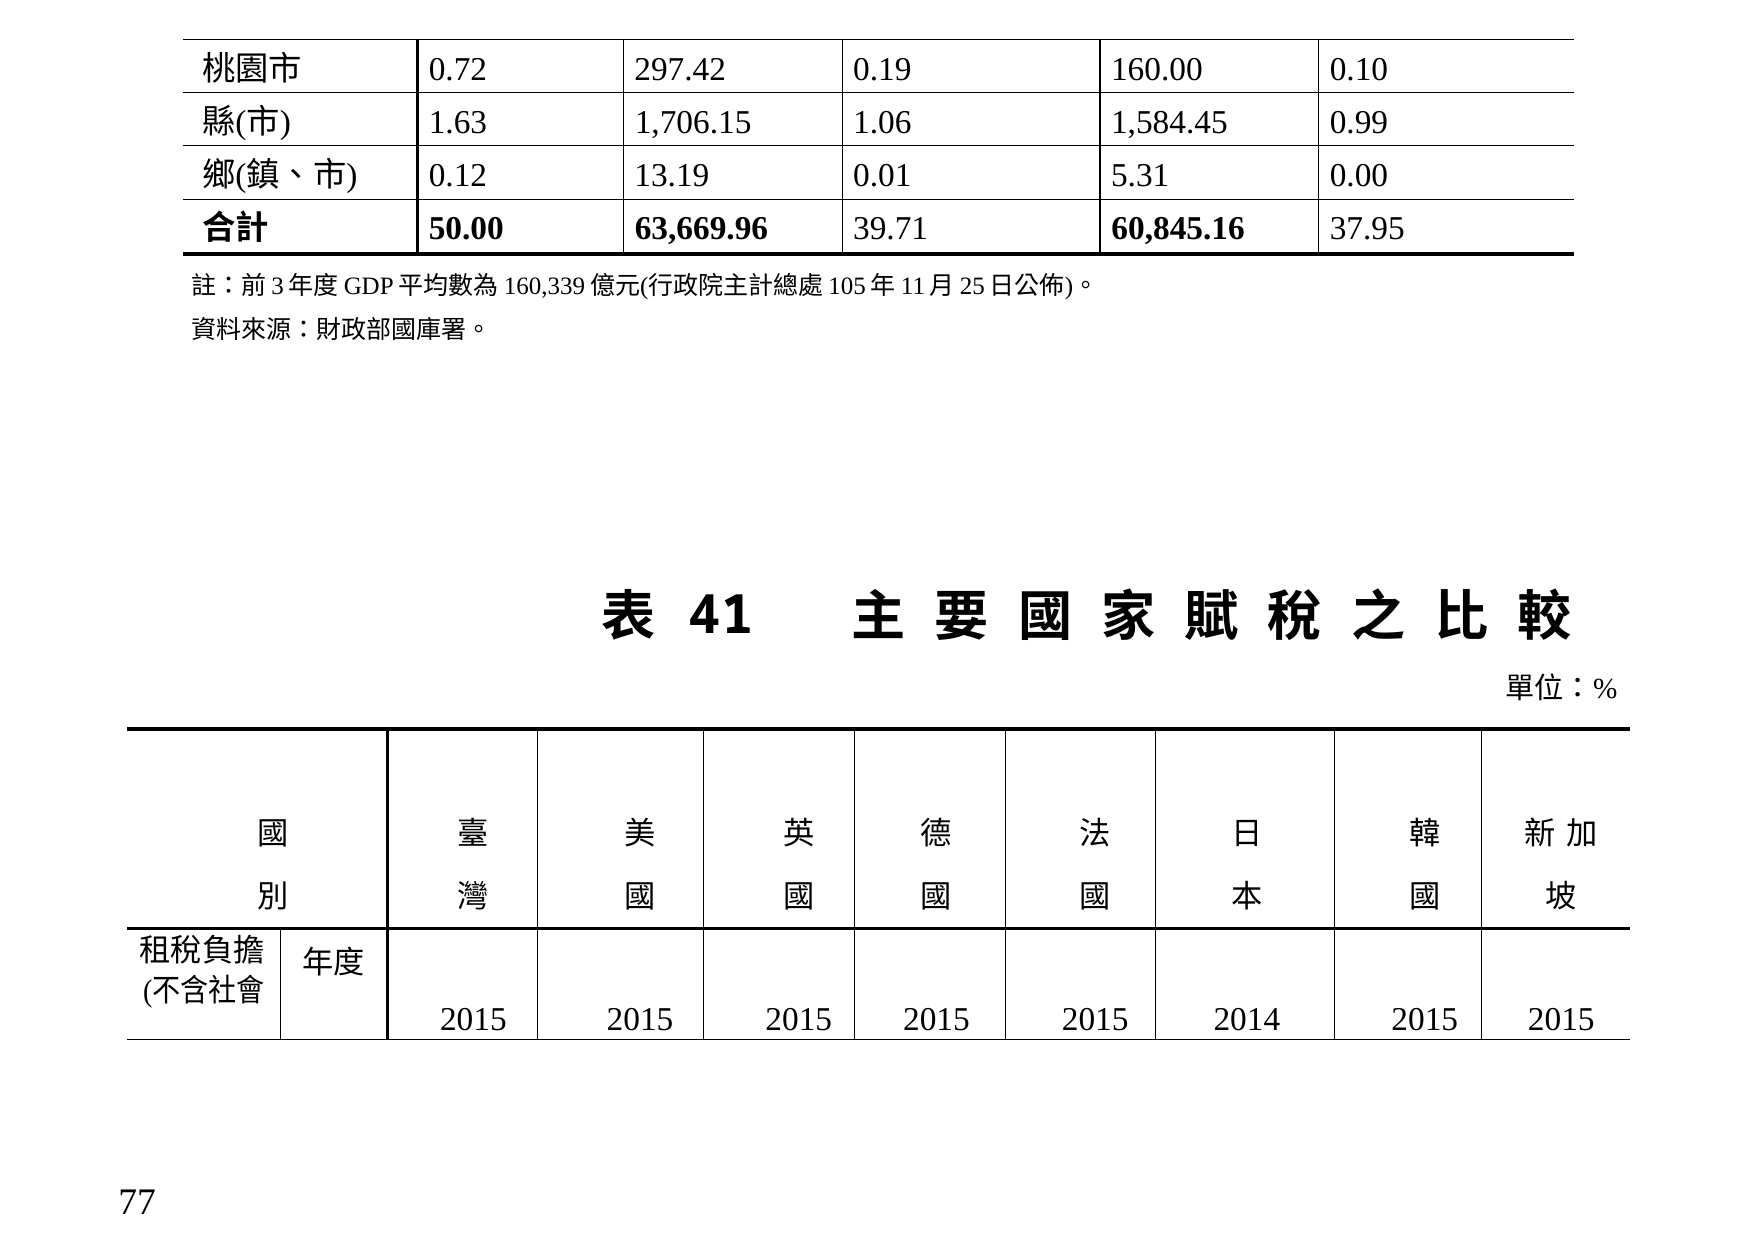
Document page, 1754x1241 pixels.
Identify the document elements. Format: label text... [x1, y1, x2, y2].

table_cell 1.63 [419, 93, 623, 145]
table_cell 2014 [1156, 930, 1334, 1039]
table_cell 0.72 [419, 40, 623, 92]
table_header 日 本 [1156, 731, 1334, 927]
table_header 英 國 [704, 731, 854, 927]
table_cell 2015 [855, 930, 1005, 1039]
table_cell 5.31 [1101, 146, 1318, 198]
table_cell 37.95 [1319, 200, 1574, 252]
table_cell 2015 [1482, 930, 1629, 1039]
table_cell 0.01 [843, 146, 1099, 198]
table_cell 租稅負擔(不含社會 [127, 930, 280, 1039]
subtitle 表41 主要國家賦稅之比較 [128, 539, 1628, 664]
text 單位：% [128, 664, 1617, 706]
table_cell 60,845.16 [1101, 200, 1318, 252]
table_cell 63,669.96 [624, 200, 842, 252]
table_header 國 別 [127, 731, 386, 927]
table_header 新加坡 [1482, 731, 1629, 927]
table_cell 2015 [1335, 930, 1481, 1039]
table_cell 39.71 [843, 200, 1099, 252]
table_cell 1,706.15 [624, 93, 842, 145]
table_cell 0.12 [419, 146, 623, 198]
table_cell 297.42 [624, 40, 842, 92]
table_cell 2015 [538, 930, 703, 1039]
table_cell 縣(市) [183, 93, 416, 145]
table_cell 年度 [281, 930, 386, 1039]
text 註：前3年度GDP平均數為160,339億元(行政院主計總處105年11月25日公佈)。 [191, 268, 1587, 301]
table_cell 0.00 [1319, 146, 1574, 198]
table_header 美 國 [538, 731, 703, 927]
table_cell 2015 [704, 930, 854, 1039]
table_cell 1,584.45 [1101, 93, 1318, 145]
table_cell 2015 [389, 930, 537, 1039]
table_cell 桃園市 [183, 40, 416, 92]
table_cell 1.06 [843, 93, 1099, 145]
table_cell 0.19 [843, 40, 1099, 92]
text 資料來源：財政部國庫署。 [191, 312, 1587, 346]
table_cell 合計 [183, 200, 416, 252]
table_cell 50.00 [419, 200, 623, 252]
table_header 韓 國 [1335, 731, 1481, 927]
table_cell 鄉(鎮、市) [183, 146, 416, 198]
table_cell 0.10 [1319, 40, 1574, 92]
table_cell 13.19 [624, 146, 842, 198]
table_cell 0.99 [1319, 93, 1574, 145]
table_cell 160.00 [1101, 40, 1318, 92]
table_cell 2015 [1006, 930, 1155, 1039]
table_header 臺 灣 [389, 731, 537, 927]
table_header 德 國 [855, 731, 1005, 927]
table_header 法 國 [1006, 731, 1155, 927]
